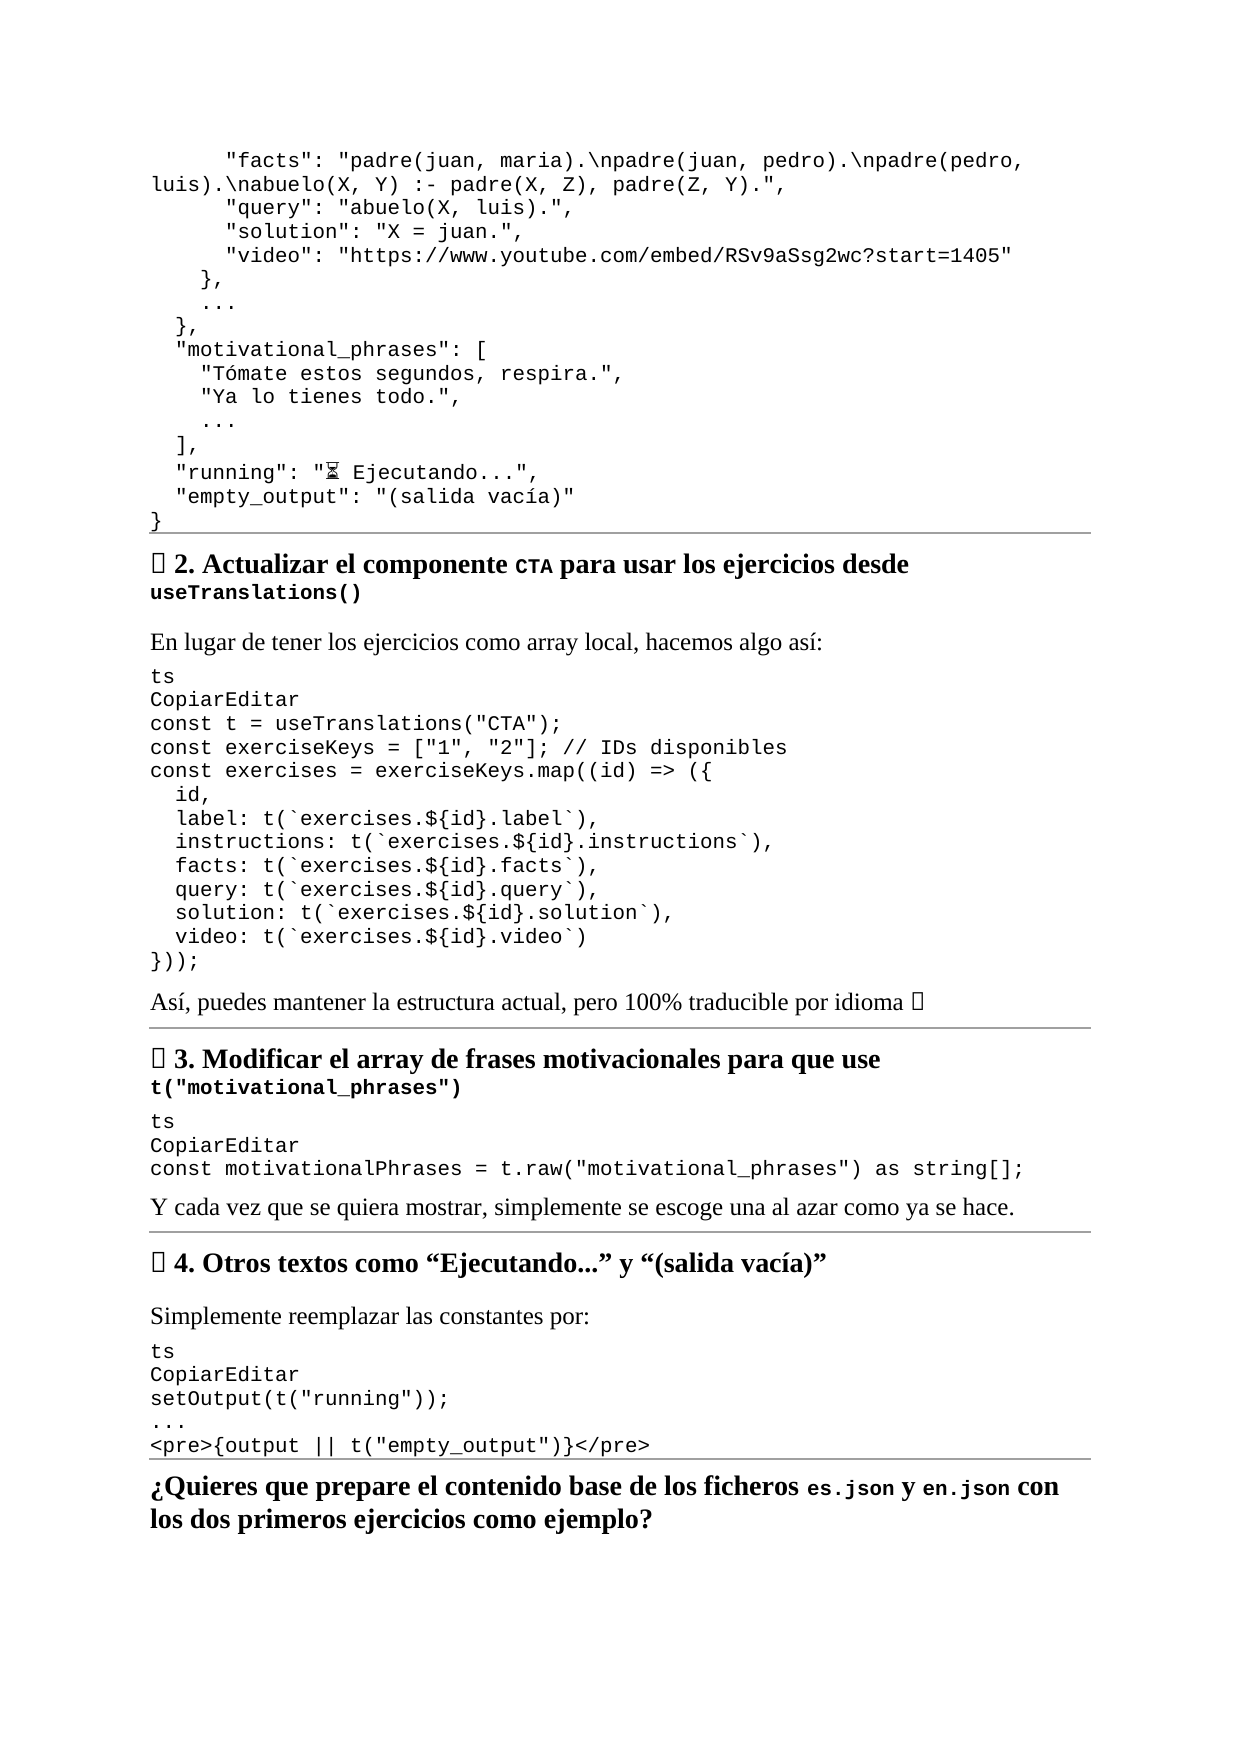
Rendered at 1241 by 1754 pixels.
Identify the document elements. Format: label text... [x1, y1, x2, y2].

text "query": "abuelo(X, luis).", [150, 197, 1090, 221]
text ... [150, 410, 1090, 434]
text CopiarEditar [150, 689, 1090, 713]
text "facts": "padre(juan, maria).\npadre(juan, pedro).\npadre(pedro, luis).\nabuelo(X, Y) :- padre(X, Z), padre(Z, Y).", [150, 150, 1090, 197]
text facts: t(`exercises.${id}.facts`), [150, 855, 1090, 879]
text }, [150, 268, 1090, 292]
text "motivational_phrases": [ [150, 339, 1090, 363]
text instructions: t(`exercises.${id}.instructions`), [150, 831, 1090, 855]
subtitle ✅ 3. Modificar el array de frases motivacionales para que use t("motivational_phrases") [150, 1039, 1090, 1101]
text ts [150, 666, 1090, 689]
text "solution": "X = juan.", [150, 221, 1090, 244]
subtitle ✅ 4. Otros textos como “Ejecutando...” y “(salida vacía)” [150, 1242, 1090, 1281]
text id, [150, 784, 1090, 808]
text Simplemente reemplazar las constantes por: [150, 1301, 1090, 1330]
text "Ya lo tienes todo.", [150, 386, 1090, 410]
text ts [150, 1111, 1090, 1135]
text Y cada vez que se quiera mostrar, simplemente se escoge una al azar como ya se hace. [150, 1192, 1090, 1221]
text video: t(`exercises.${id}.video`) [150, 926, 1090, 949]
text } [150, 509, 1090, 532]
text CopiarEditar [150, 1364, 1090, 1388]
text <pre>{output || t("empty_output")}</pre> [150, 1435, 1090, 1458]
text const exerciseKeys = ["1", "2"]; // IDs disponibles [150, 737, 1090, 760]
text ], [150, 434, 1090, 457]
text "video": "https://www.youtube.com/embed/RSv9aSsg2wc?start=1405" [150, 244, 1090, 268]
text solution: t(`exercises.${id}.solution`), [150, 902, 1090, 926]
text "empty_output": "(salida vacía)" [150, 486, 1090, 509]
text ... [150, 292, 1090, 316]
text En lugar de tener los ejercicios como array local, hacemos algo así: [150, 627, 1090, 655]
text const motivationalPhrases = t.raw("motivational_phrases") as string[]; [150, 1158, 1090, 1182]
text "running": "⏳ Ejecutando...", [150, 457, 1090, 486]
text const t = useTranslations("CTA"); [150, 713, 1090, 737]
text setOutput(t("running")); [150, 1388, 1090, 1412]
subtitle ✅ 2. Actualizar el componente CTA para usar los ejercicios desde useTranslations() [150, 544, 1090, 606]
text ts [150, 1341, 1090, 1364]
text ... [150, 1412, 1090, 1435]
text Así, puedes mantener la estructura actual, pero 100% traducible por idioma 🎯 [150, 984, 1090, 1018]
subtitle ¿Quieres que prepare el contenido base de los ficheros es.json y en.json con los dos primeros ejercicios como ejemplo? [150, 1469, 1090, 1534]
text }, [150, 316, 1090, 339]
text CopiarEditar [150, 1135, 1090, 1158]
text query: t(`exercises.${id}.query`), [150, 879, 1090, 902]
text label: t(`exercises.${id}.label`), [150, 808, 1090, 831]
text })); [150, 949, 1090, 973]
text "Tómate estos segundos, respira.", [150, 363, 1090, 386]
text const exercises = exerciseKeys.map((id) => ({ [150, 760, 1090, 784]
